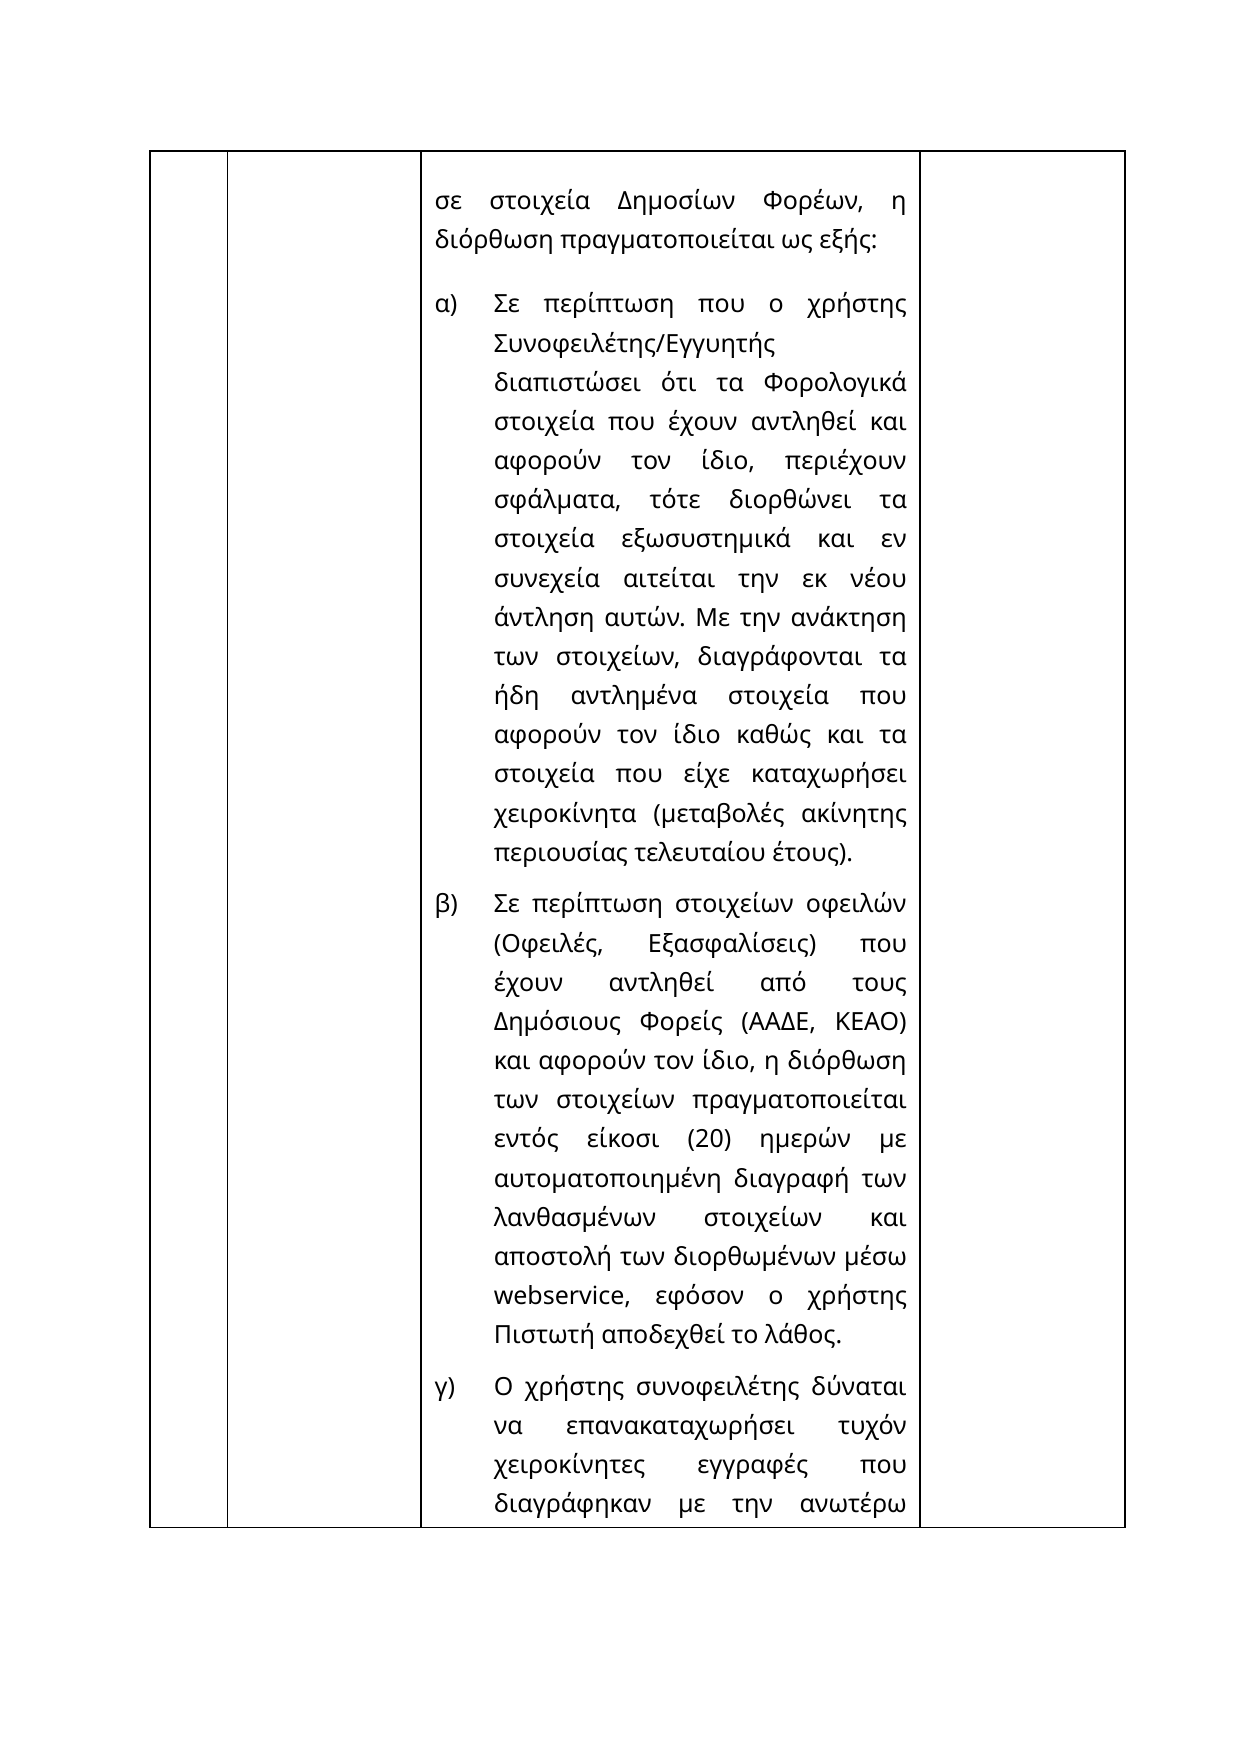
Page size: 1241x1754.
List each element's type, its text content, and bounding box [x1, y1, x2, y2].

table_cell σε στοιχεία Δημοσίων Φορέων, η διόρθωση πραγματοποιείται ως εξής: α) Σε περίπτωση που ο χρήστης Συνοφειλέτης/Εγγυητής διαπιστώσει ότι τα Φορολογικά στοιχεία που έχουν αντληθεί και αφορούν τον ίδιο, περιέχουν σφάλματα, τότε διορθώνει τα στοιχεία εξωσυστημικά και εν συνεχεία αιτείται την εκ νέου άντληση αυτών. Με την ανάκτηση των στοιχείων, διαγράφονται τα ήδη αντλημένα στοιχεία που αφορούν τον ίδιο καθώς και τα στοιχεία που είχε καταχωρήσει χειροκίνητα (μεταβολές ακίνητης περιουσίας τελευταίου έτους). β) Σε περίπτωση στοιχείων οφειλών (Οφειλές, Εξασφαλίσεις) που έχουν αντληθεί από τους Δημόσιους Φορείς (ΑΑΔΕ, ΚΕΑΟ) και αφορούν τον ίδιο, η διόρθωση των στοιχείων πραγματοποιείται εντός είκοσι (20) ημερών με αυτοματοποιημένη διαγραφή των λανθασμένων στοιχείων και αποστολή των διορθωμένων μέσω webservice, εφόσον ο χρήστης Πιστωτή αποδεχθεί το λάθος. γ) Ο χρήστης συνοφειλέτης δύναται να επανακαταχωρήσει τυχόν χειροκίνητες εγγραφές που διαγράφηκαν με την ανωτέρω [422, 152, 919, 1526]
table_cell [228, 152, 420, 1526]
table_cell [921, 152, 1124, 1526]
table_cell [151, 152, 227, 1526]
